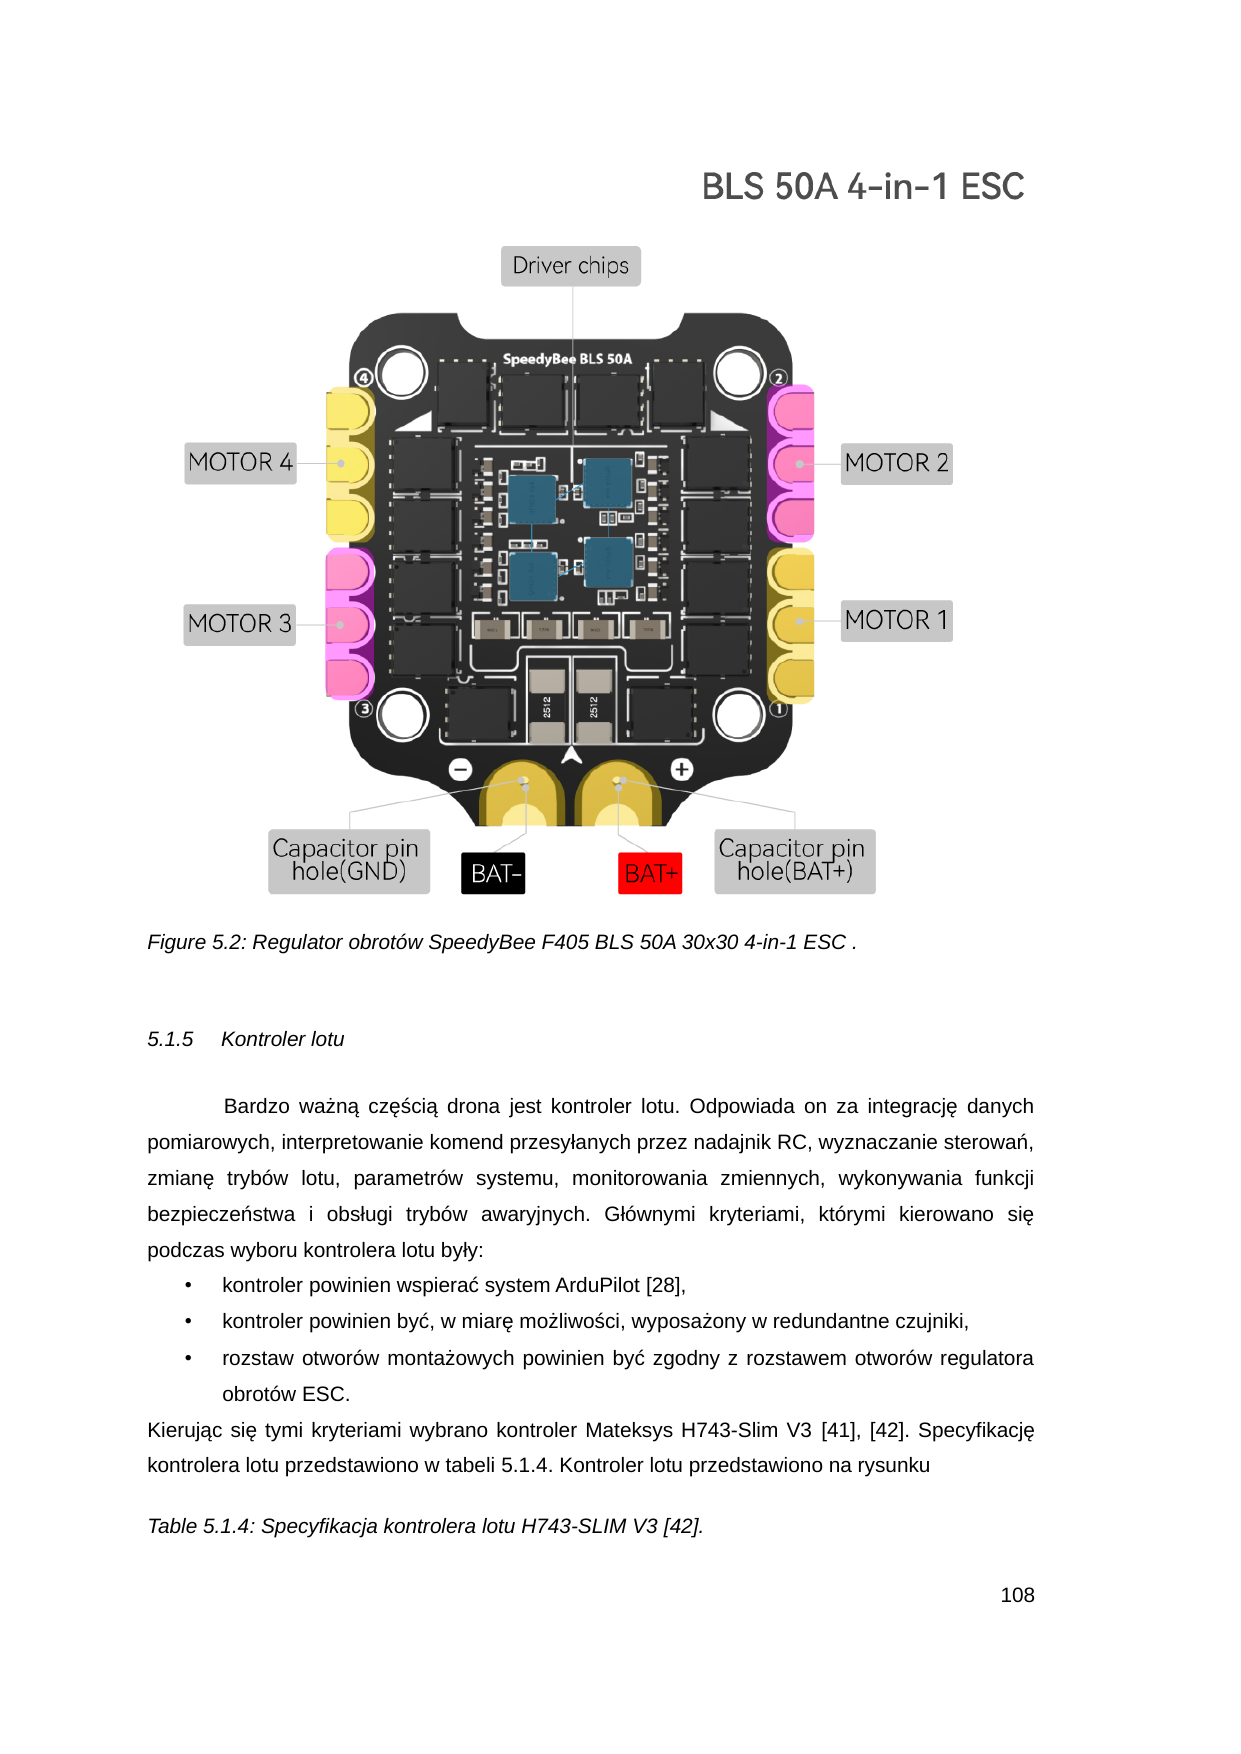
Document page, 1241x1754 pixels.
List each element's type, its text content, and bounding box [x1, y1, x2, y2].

subtitle Kontroler lotu [147, 1026, 1035, 1050]
list kontroler powinien być, w miarę możliwości, wyposażony w redundantne czujniki, [184, 1309, 1035, 1333]
picture [147, 159, 1035, 930]
list Kierując się tymi kryteriami wybrano kontroler Mateksys H743-Slim V3 [41], [42]. Specyfikację kontrolera lotu przedstawiono w tabeli 5.1.4. Kontroler lotu przedstawiono na rysunku [147, 1417, 1035, 1477]
list rozstaw otworów montażowych powinien być zgodny z rozstawem otworów regulatora obrotów ESC. [184, 1345, 1035, 1405]
list kontroler powinien wspierać system ArduPilot [28], [184, 1273, 1035, 1297]
text Figure 5.2: Regulator obrotów SpeedyBee F405 BLS 50A 30x30 4-in-1 ESC . [147, 930, 1035, 953]
text Table 5.1.4: Specyfikacja kontrolera lotu H743-SLIM V3 [42]. [147, 1514, 1035, 1538]
text Bardzo ważną częścią drona jest kontroler lotu. Odpowiada on za integrację danych pomiarowych, interpretowanie komend przesyłanych przez nadajnik RC, wyznaczanie sterowań, zmianę trybów lotu, parametrów systemu, monitorowania zmiennych, wykonywania funkcji bezpieczeństwa i obsługi trybów awaryjnych. Głównymi kryteriami, którymi kierowano się podczas wyboru kontrolera lotu były: [147, 1094, 1035, 1261]
